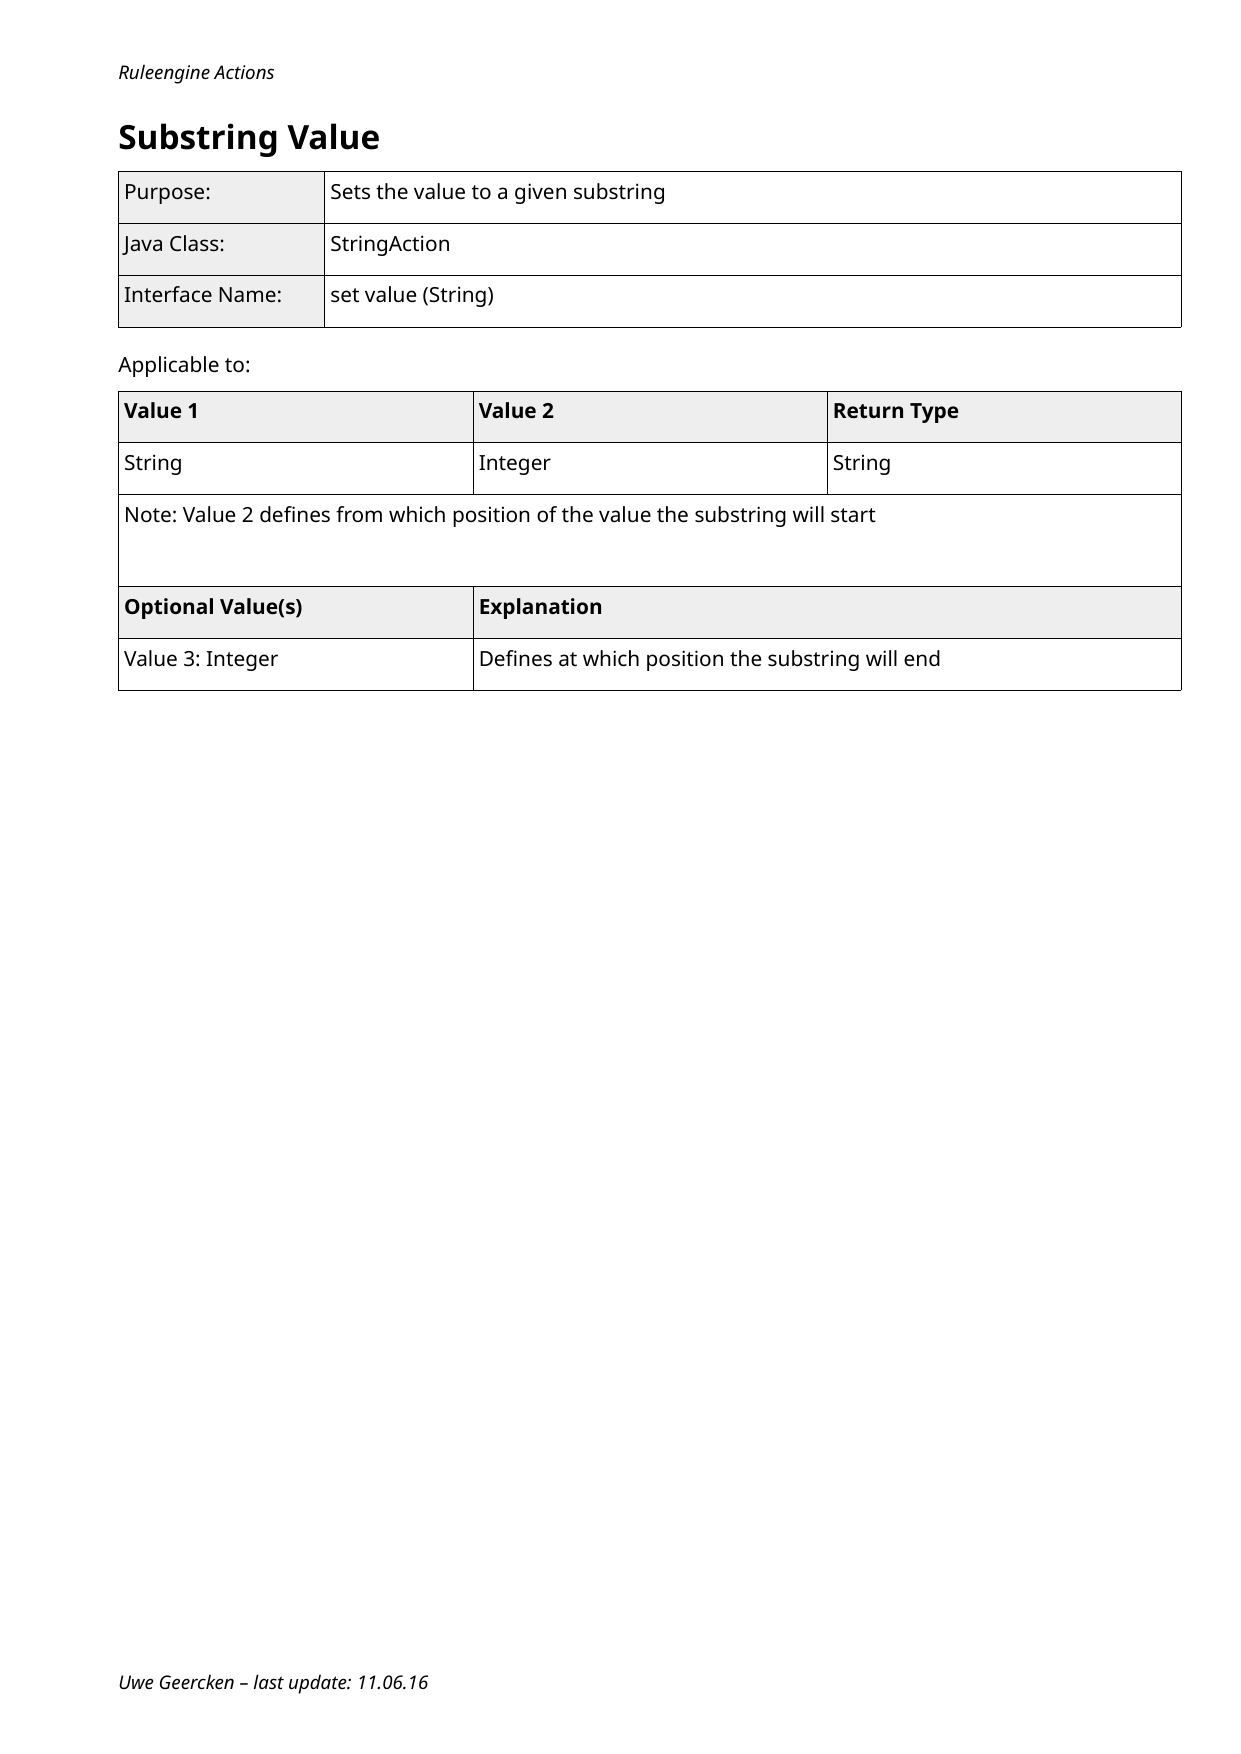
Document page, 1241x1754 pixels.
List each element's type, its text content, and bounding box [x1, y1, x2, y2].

table_cell Value 3: Integer [119, 639, 473, 689]
table_cell Interface Name: [119, 276, 324, 327]
table_header Return Type [828, 392, 1181, 442]
text Applicable to: [118, 350, 1181, 379]
table_cell String [828, 443, 1181, 494]
table_cell StringAction [325, 224, 1181, 275]
table_header Purpose: [119, 172, 324, 223]
table_header Value 2 [474, 392, 827, 442]
table_cell Integer [474, 443, 827, 494]
table_header Sets the value to a given substring [325, 172, 1181, 223]
table_cell Defines at which position the substring will end [474, 639, 1181, 689]
table_cell Explanation [474, 587, 1181, 638]
table_cell Note: Value 2 defines from which position of the value the substring will start [119, 495, 1181, 586]
table_header Value 1 [119, 392, 473, 442]
table_cell String [119, 443, 473, 494]
table_cell set value (String) [325, 276, 1181, 327]
table_cell Optional Value(s) [119, 587, 473, 638]
text Substring Value [118, 114, 1181, 159]
table_cell Java Class: [119, 224, 324, 275]
